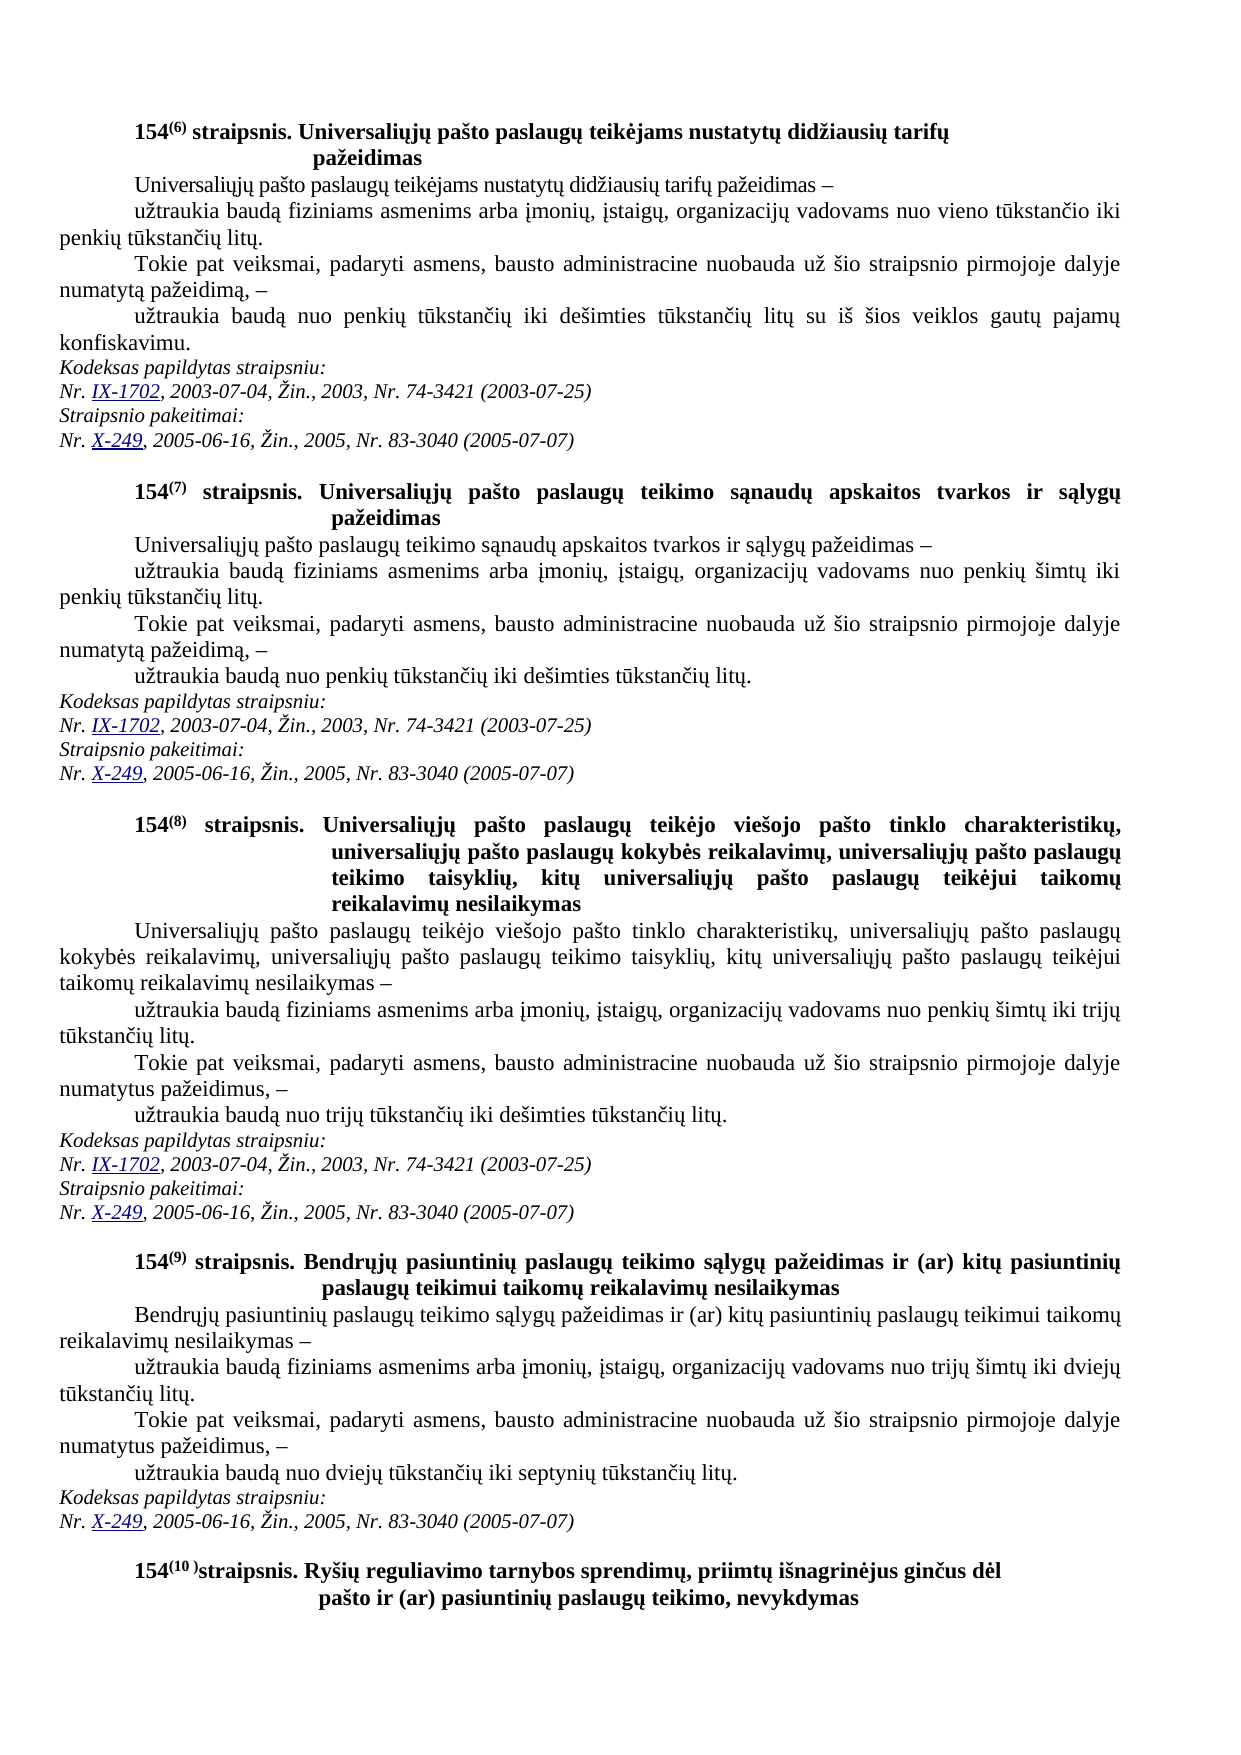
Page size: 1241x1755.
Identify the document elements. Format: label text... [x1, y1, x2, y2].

text užtraukia baudą nuo penkių tūkstančių iki dešimties tūkstančių litų. [59, 662, 1122, 689]
text 154(9) straipsnis. Bendrųjų pasiuntinių paslaugų teikimo sąlygų pažeidimas ir (ar) kitų pasiuntinių paslaugų teikimui taikomų reikalavimų nesilaikymas [134, 1248, 1122, 1301]
text užtraukia baudą nuo trijų tūkstančių iki dešimties tūkstančių litų. [59, 1101, 1122, 1128]
text Nr. IX-1702, 2003-07-04, Žin., 2003, Nr. 74-3421 (2003-07-25) [59, 1152, 1122, 1176]
text Tokie pat veiksmai, padaryti asmens, bausto administracine nuobauda už šio straipsnio pirmojoje dalyje numatytus pažeidimus, – [59, 1406, 1122, 1459]
text užtraukia baudą nuo penkių tūkstančių iki dešimties tūkstančių litų su iš šios veiklos gautų pajamų konfiskavimu. [59, 303, 1122, 355]
text 154(8) straipsnis. Universaliųjų pašto paslaugų teikėjo viešojo pašto tinklo charakteristikų, universaliųjų pašto paslaugų kokybės reikalavimų, universaliųjų pašto paslaugų teikimo taisyklių, kitų universaliųjų pašto paslaugų teikėjui taikomų reikalavimų nesilaikymas [134, 811, 1122, 917]
text Kodeksas papildytas straipsniu: [59, 689, 1122, 713]
text 154(10 )straipsnis. Ryšių reguliavimo tarnybos sprendimų, priimtų išnagrinėjus ginčus dėl [134, 1557, 1122, 1584]
text 154(6) straipsnis. Universaliųjų pašto paslaugų teikėjams nustatytų didžiausių tarifų [134, 118, 1122, 144]
text Straipsnio pakeitimai: [59, 1176, 1122, 1200]
text Tokie pat veiksmai, padaryti asmens, bausto administracine nuobauda už šio straipsnio pirmojoje dalyje numatytus pažeidimus, – [59, 1048, 1122, 1101]
text Nr. X-249, 2005-06-16, Žin., 2005, Nr. 83-3040 (2005-07-07) [59, 761, 1122, 785]
text užtraukia baudą fiziniams asmenims arba įmonių, įstaigų, organizacijų vadovams nuo trijų šimtų iki dviejų tūkstančių litų. [59, 1353, 1122, 1406]
text Nr. IX-1702, 2003-07-04, Žin., 2003, Nr. 74-3421 (2003-07-25) [59, 379, 1122, 403]
text Kodeksas papildytas straipsniu: [59, 355, 1122, 379]
text Tokie pat veiksmai, padaryti asmens, bausto administracine nuobauda už šio straipsnio pirmojoje dalyje numatytą pažeidimą, – [59, 250, 1122, 303]
text užtraukia baudą fiziniams asmenims arba įmonių, įstaigų, organizacijų vadovams nuo penkių šimtų iki trijų tūkstančių litų. [59, 996, 1122, 1048]
text Nr. X-249, 2005-06-16, Žin., 2005, Nr. 83-3040 (2005-07-07) [59, 1200, 1122, 1224]
text Straipsnio pakeitimai: [59, 403, 1122, 427]
text Universaliųjų pašto paslaugų teikėjo viešojo pašto tinklo charakteristikų, universaliųjų pašto paslaugų kokybės reikalavimų, universaliųjų pašto paslaugų teikimo taisyklių, kitų universaliųjų pašto paslaugų teikėjui taikomų reikalavimų nesilaikymas – [59, 917, 1122, 996]
text Universaliųjų pašto paslaugų teikimo sąnaudų apskaitos tvarkos ir sąlygų pažeidimas – [59, 531, 1122, 557]
text pažeidimas [284, 144, 1122, 171]
text Kodeksas papildytas straipsniu: [59, 1485, 1122, 1509]
text Nr. X-249, 2005-06-16, Žin., 2005, Nr. 83-3040 (2005-07-07) [59, 1509, 1122, 1533]
text Straipsnio pakeitimai: [59, 737, 1122, 761]
text pašto ir (ar) pasiuntinių paslaugų teikimo, nevykdymas [284, 1584, 1122, 1610]
text užtraukia baudą fiziniams asmenims arba įmonių, įstaigų, organizacijų vadovams nuo penkių šimtų iki penkių tūkstančių litų. [59, 557, 1122, 610]
text Nr. X-249, 2005-06-16, Žin., 2005, Nr. 83-3040 (2005-07-07) [59, 427, 1122, 452]
text užtraukia baudą nuo dviejų tūkstančių iki septynių tūkstančių litų. [59, 1459, 1122, 1485]
text Bendrųjų pasiuntinių paslaugų teikimo sąlygų pažeidimas ir (ar) kitų pasiuntinių paslaugų teikimui taikomų reikalavimų nesilaikymas – [59, 1301, 1122, 1353]
text užtraukia baudą fiziniams asmenims arba įmonių, įstaigų, organizacijų vadovams nuo vieno tūkstančio iki penkių tūkstančių litų. [59, 197, 1122, 250]
text Tokie pat veiksmai, padaryti asmens, bausto administracine nuobauda už šio straipsnio pirmojoje dalyje numatytą pažeidimą, – [59, 610, 1122, 662]
text Kodeksas papildytas straipsniu: [59, 1128, 1122, 1152]
text Nr. IX-1702, 2003-07-04, Žin., 2003, Nr. 74-3421 (2003-07-25) [59, 713, 1122, 737]
text 154(7) straipsnis. Universaliųjų pašto paslaugų teikimo sąnaudų apskaitos tvarkos ir sąlygų pažeidimas [134, 478, 1122, 531]
text Universaliųjų pašto paslaugų teikėjams nustatytų didžiausių tarifų pažeidimas – [59, 171, 1122, 197]
